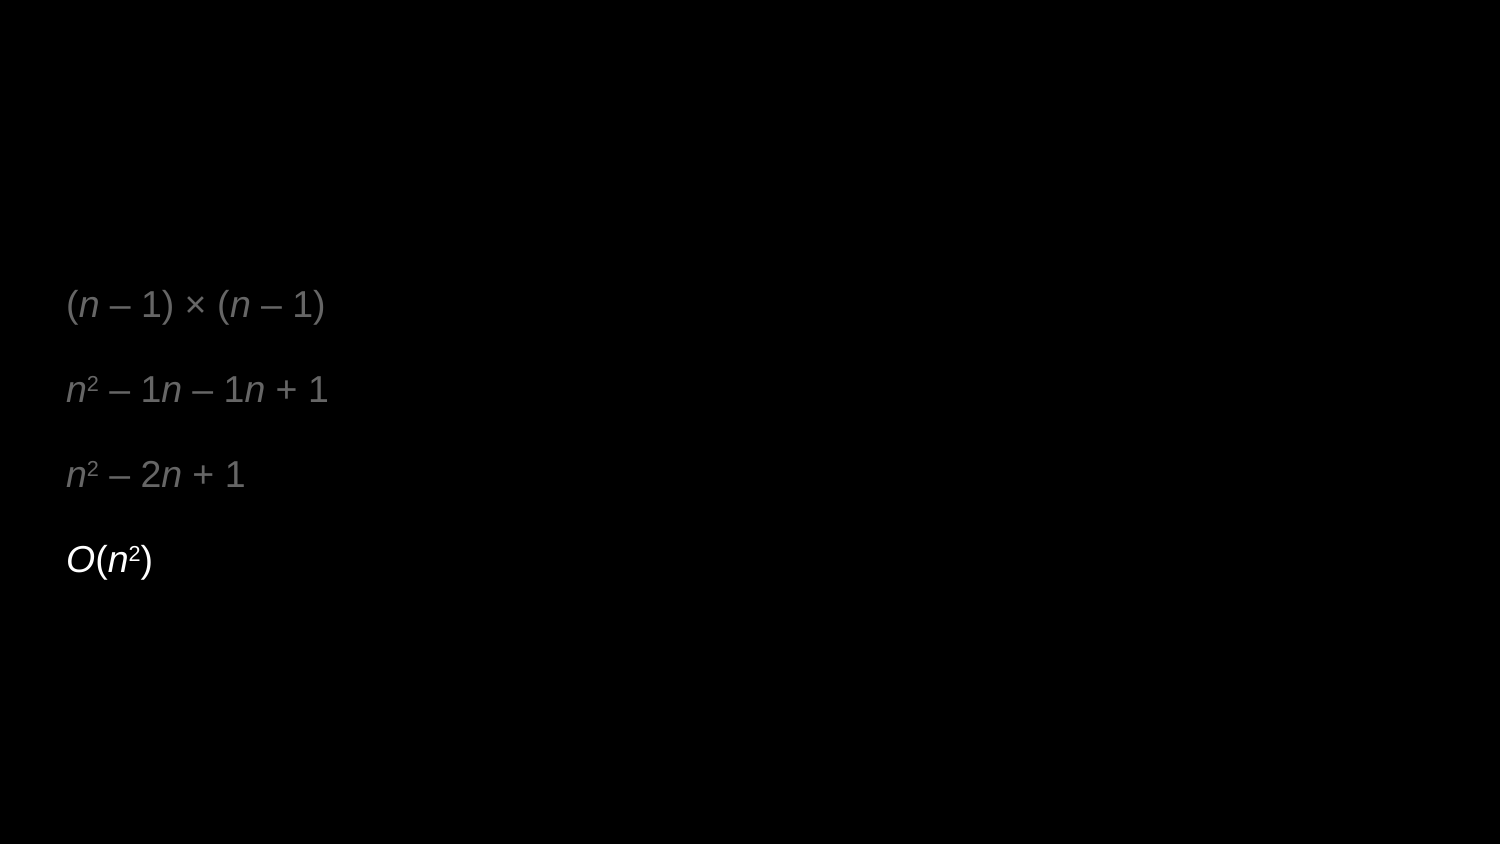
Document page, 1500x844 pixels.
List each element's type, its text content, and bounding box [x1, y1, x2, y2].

list (n – 1) × (n – 1) n2 – 1n – 1n + 1 n2 – 2n + 1 O(n2) [51, 189, 1449, 750]
